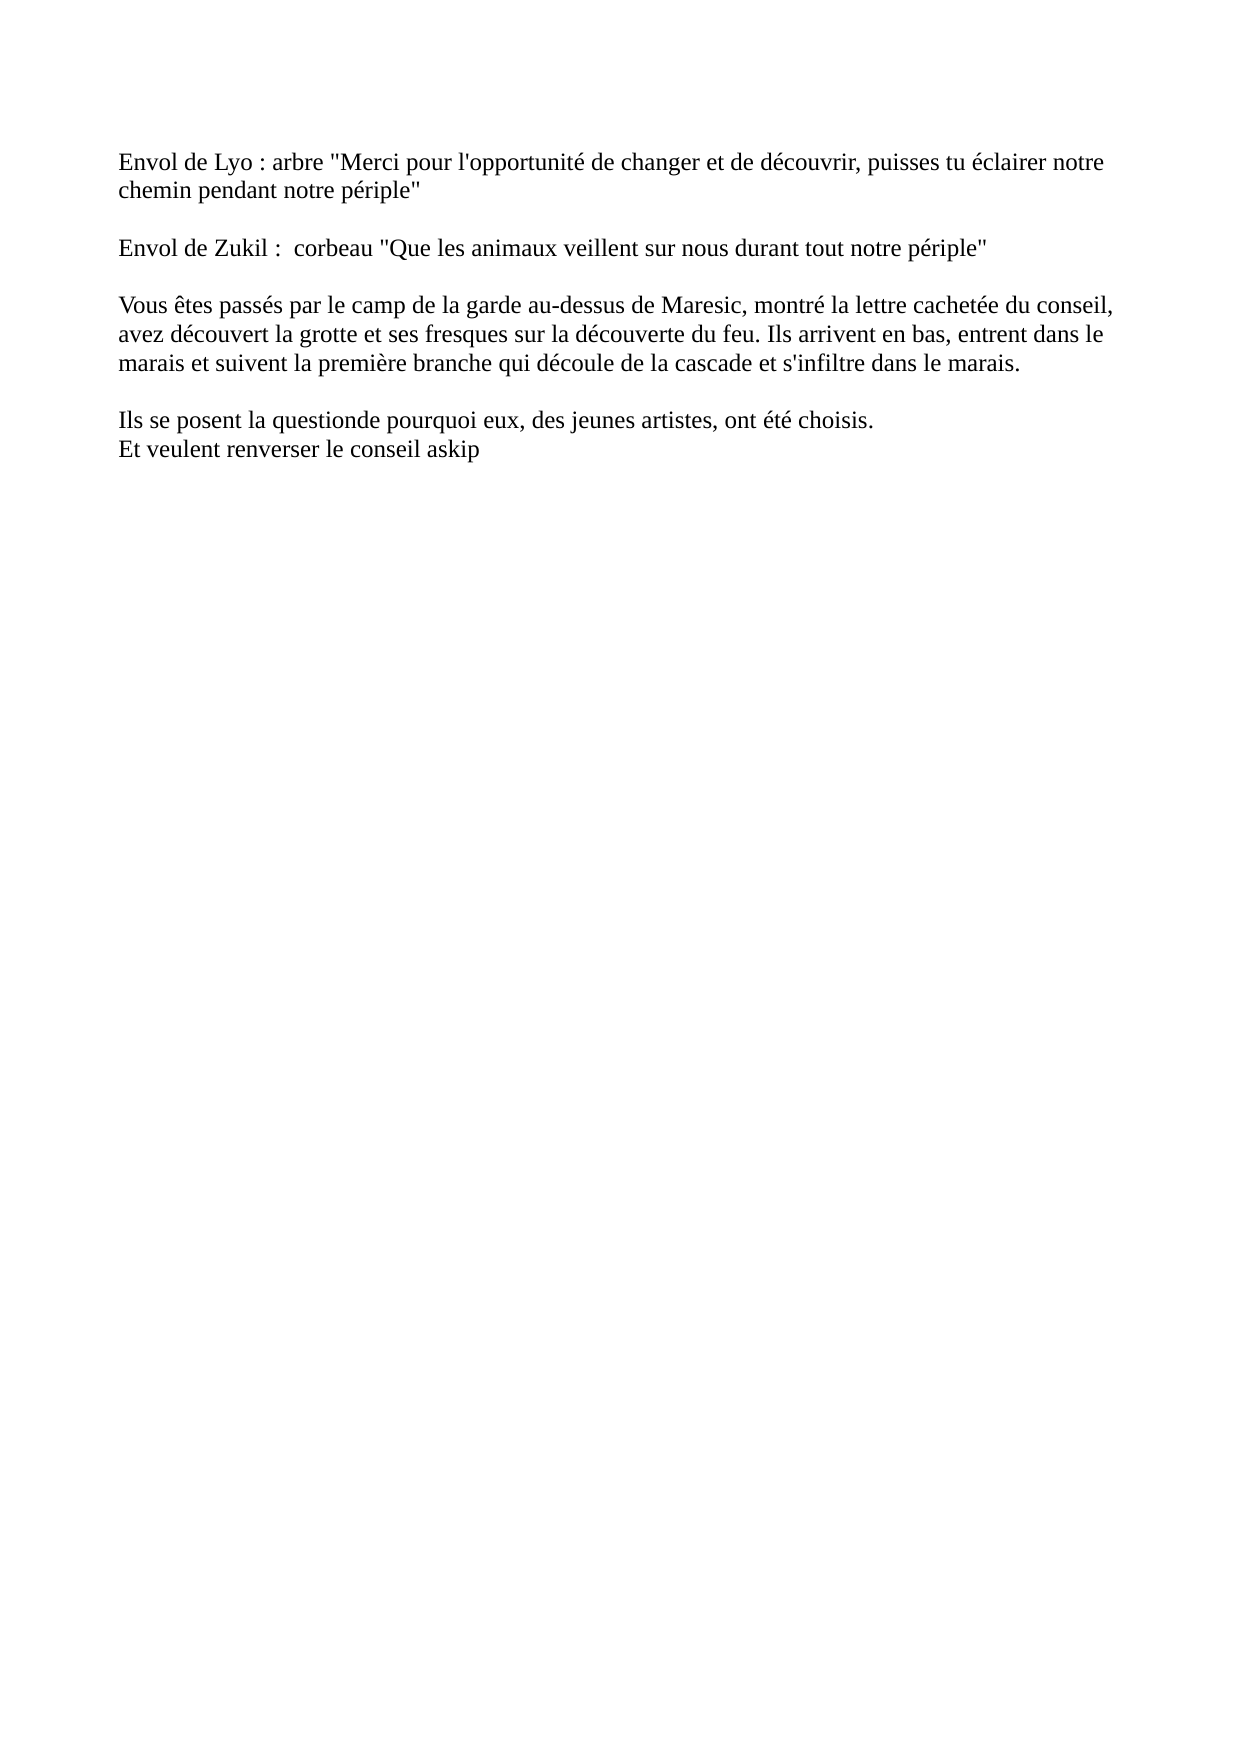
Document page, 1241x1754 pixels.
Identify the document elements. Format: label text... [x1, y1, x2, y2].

text Vous êtes passés par le camp de la garde au-dessus de Maresic, montré la lettre cachetée du conseil, avez découvert la grotte et ses fresques sur la découverte du feu. Ils arrivent en bas, entrent dans le marais et suivent la première branche qui découle de la cascade et s'infiltre dans le marais. [118, 291, 1122, 377]
text Et veulent renverser le conseil askip [118, 434, 1122, 463]
text Envol de Zukil : corbeau "Que les animaux veillent sur nous durant tout notre périple" [118, 233, 1122, 262]
text Ils se posent la questionde pourquoi eux, des jeunes artistes, ont été choisis. [118, 406, 1122, 434]
text Envol de Lyo : arbre "Merci pour l'opportunité de changer et de découvrir, puisses tu éclairer notre chemin pendant notre périple" [118, 147, 1122, 204]
